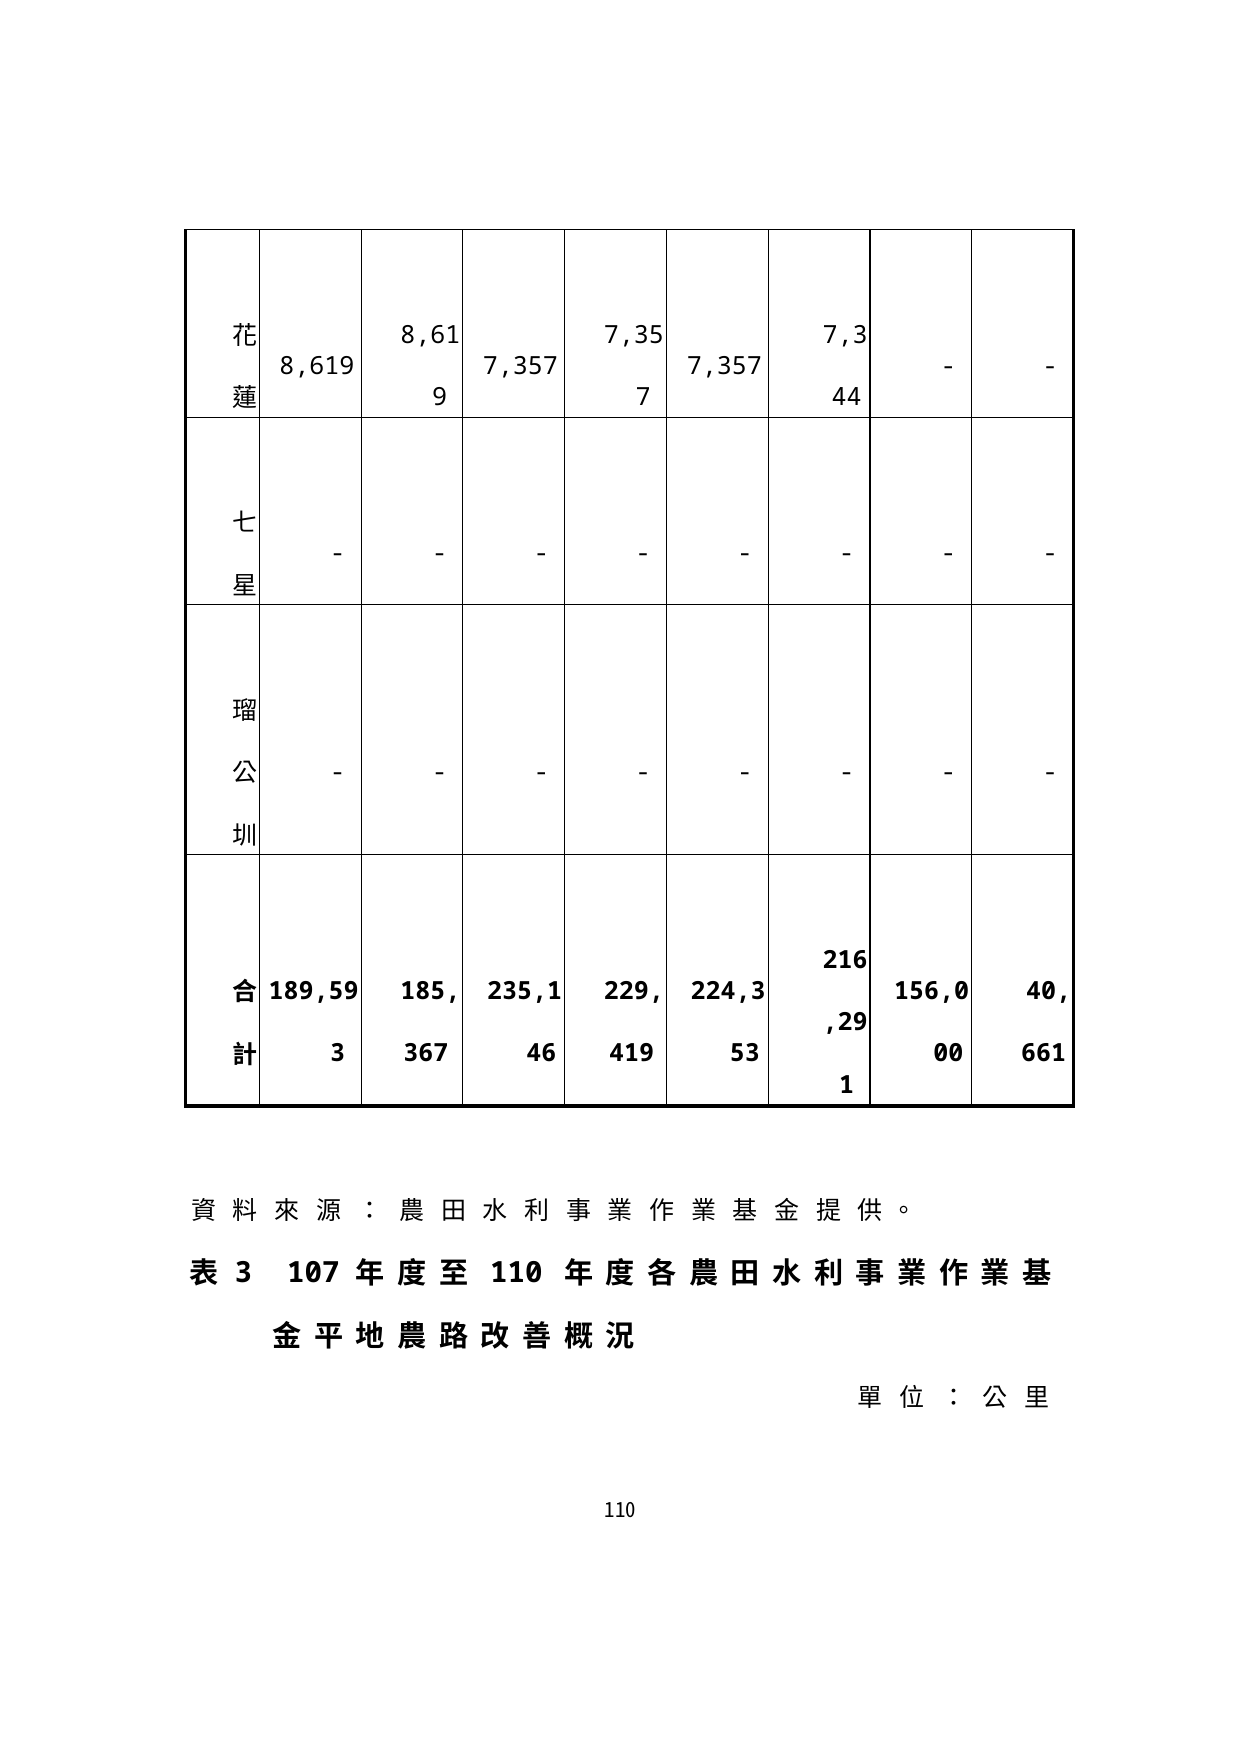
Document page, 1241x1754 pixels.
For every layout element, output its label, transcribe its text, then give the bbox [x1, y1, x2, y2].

table_cell - [972, 418, 1072, 604]
text 單位：公里 [183, 1354, 1058, 1417]
table_cell 40,661 [972, 855, 1072, 1104]
table_cell 189,593 [260, 855, 361, 1104]
table_cell - [565, 418, 666, 604]
table_cell - [362, 605, 462, 854]
table_cell 七星 [187, 418, 259, 604]
table_cell 花蓮 [187, 230, 259, 417]
table_cell - [260, 605, 361, 854]
table_cell - [769, 605, 869, 854]
table_cell 216,291 [769, 855, 869, 1104]
table_cell - [871, 605, 971, 854]
table_cell - [260, 418, 361, 604]
table_cell - [667, 418, 768, 604]
table_cell - [972, 230, 1072, 417]
table_cell 156,000 [871, 855, 971, 1104]
table_cell 合計 [187, 855, 259, 1104]
table_cell - [769, 418, 869, 604]
table_cell - [362, 418, 462, 604]
text 資料來源：農田水利事業作業基金提供。 [183, 1167, 1058, 1229]
table_cell 7,357 [667, 230, 768, 417]
table_cell - [667, 605, 768, 854]
table_cell - [463, 418, 564, 604]
table_cell 7,357 [463, 230, 564, 417]
table_cell - [463, 605, 564, 854]
table_cell 瑠公圳 [187, 605, 259, 854]
text 表3 107年度至110年度各農田水利事業作業基金平地農路改善概況 [183, 1229, 1058, 1354]
table_cell - [871, 230, 971, 417]
table_cell - [972, 605, 1072, 854]
table_cell 185,367 [362, 855, 462, 1104]
table_cell 7,344 [769, 230, 869, 417]
table_cell - [871, 418, 971, 604]
table_cell 229,419 [565, 855, 666, 1104]
table_cell 8,619 [260, 230, 361, 417]
table_cell - [565, 605, 666, 854]
table_cell 8,619 [362, 230, 462, 417]
table_cell 7,357 [565, 230, 666, 417]
table_cell 224,353 [667, 855, 768, 1104]
table_cell 235,146 [463, 855, 564, 1104]
